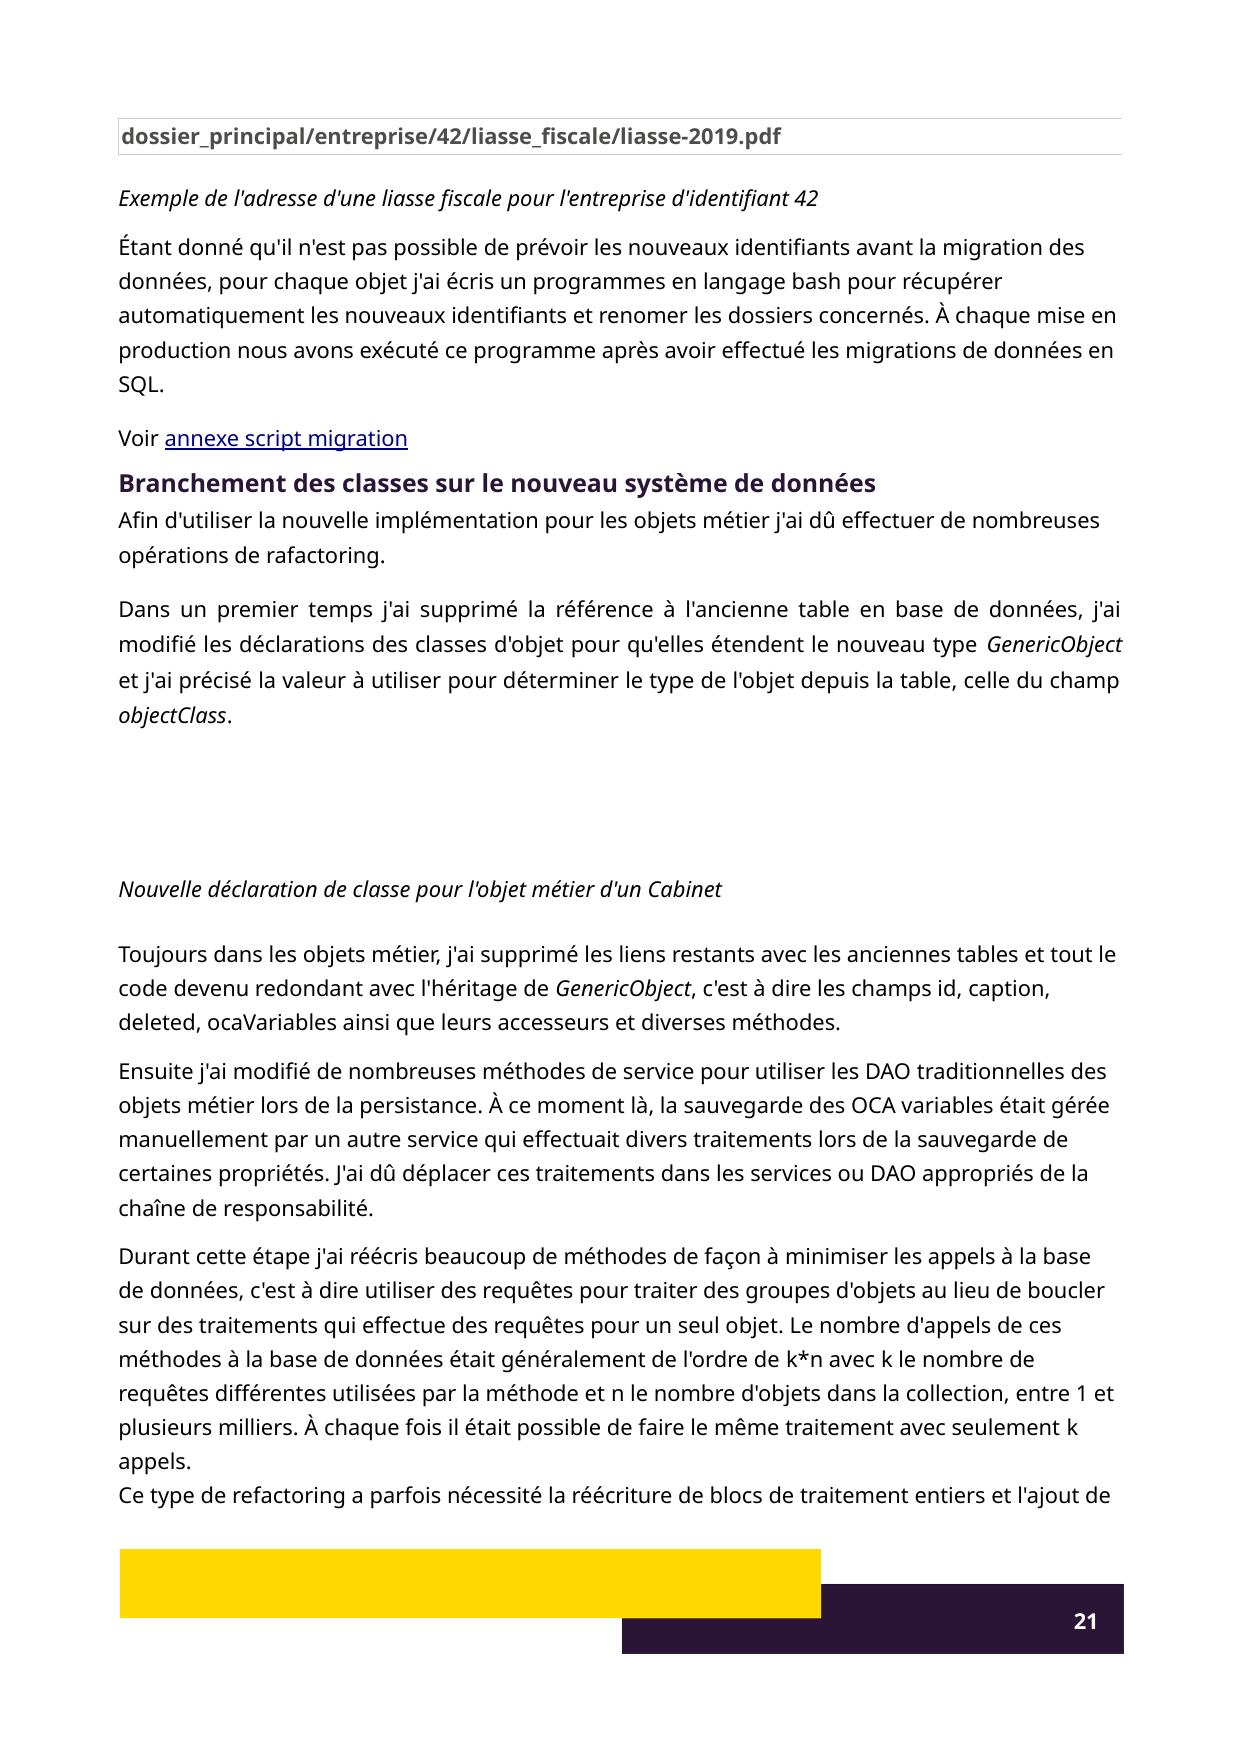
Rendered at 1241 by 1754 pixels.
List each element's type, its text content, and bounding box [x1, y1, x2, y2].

text Voir annexe script migration [118, 418, 1122, 453]
text Dans un premier temps j'ai supprimé la référence à l'ancienne table en base de données, j'ai modifié les déclarations des classes d'objet pour qu'elles étendent le nouveau type GenericObject et j'ai précisé la valeur à utiliser pour déterminer le type de l'objet depuis la table, celle du champ objectClass. [118, 588, 1122, 730]
text dossier_principal/entreprise/42/liasse_fiscale/liasse-2019.pdf [119, 119, 1122, 154]
picture [119, 1549, 1124, 1654]
text Étant donné qu'il n'est pas possible de prévoir les nouveaux identifiants avant la migration des données, pour chaque objet j'ai écris un programmes en langage bash pour récupérer automatiquement les nouveaux identifiants et renomer les dossiers concernés. À chaque mise en production nous avons exécuté ce programme après avoir effectué les migrations de données en SQL. [118, 232, 1122, 399]
text Exemple de l'adresse d'une liasse fiscale pour l'entreprise d'identifiant 42 [118, 183, 1122, 213]
subtitle Branchement des classes sur le nouveau système de données [118, 466, 1122, 499]
text Nouvelle déclaration de classe pour l'objet métier d'un Cabinet [118, 868, 1122, 903]
text Afin d'utiliser la nouvelle implémentation pour les objets métier j'ai dû effectuer de nombreuses opérations de rafactoring. [118, 506, 1122, 569]
text Durant cette étape j'ai réécris beaucoup de méthodes de façon à minimiser les appels à la base de données, c'est à dire utiliser des requêtes pour traiter des groupes d'objets au lieu de boucler sur des traitements qui effectue des requêtes pour un seul objet. Le nombre d'appels de ces méthodes à la base de données était généralement de l'ordre de k*n avec k le nombre de requêtes différentes utilisées par la méthode et n le nombre d'objets dans la collection, entre 1 et plusieurs milliers. À chaque fois il était possible de faire le même traitement avec seulement k appels. Ce type de refactoring a parfois nécessité la réécriture de blocs de traitement entiers et l'ajout de [118, 1241, 1122, 1510]
text Ensuite j'ai modifié de nombreuses méthodes de service pour utiliser les DAO traditionnelles des objets métier lors de la persistance. À ce moment là, la sauvegarde des OCA variables était gérée manuellement par un autre service qui effectuait divers traitements lors de la sauvegarde de certaines propriétés. J'ai dû déplacer ces traitements dans les services ou DAO appropriés de la chaîne de responsabilité. [118, 1056, 1122, 1222]
text Toujours dans les objets métier, j'ai supprimé les liens restants avec les anciennes tables et tout le code devenu redondant avec l'héritage de GenericObject, c'est à dire les champs id, caption, deleted, ocaVariables ainsi que leurs accesseurs et diverses méthodes. [118, 939, 1122, 1037]
